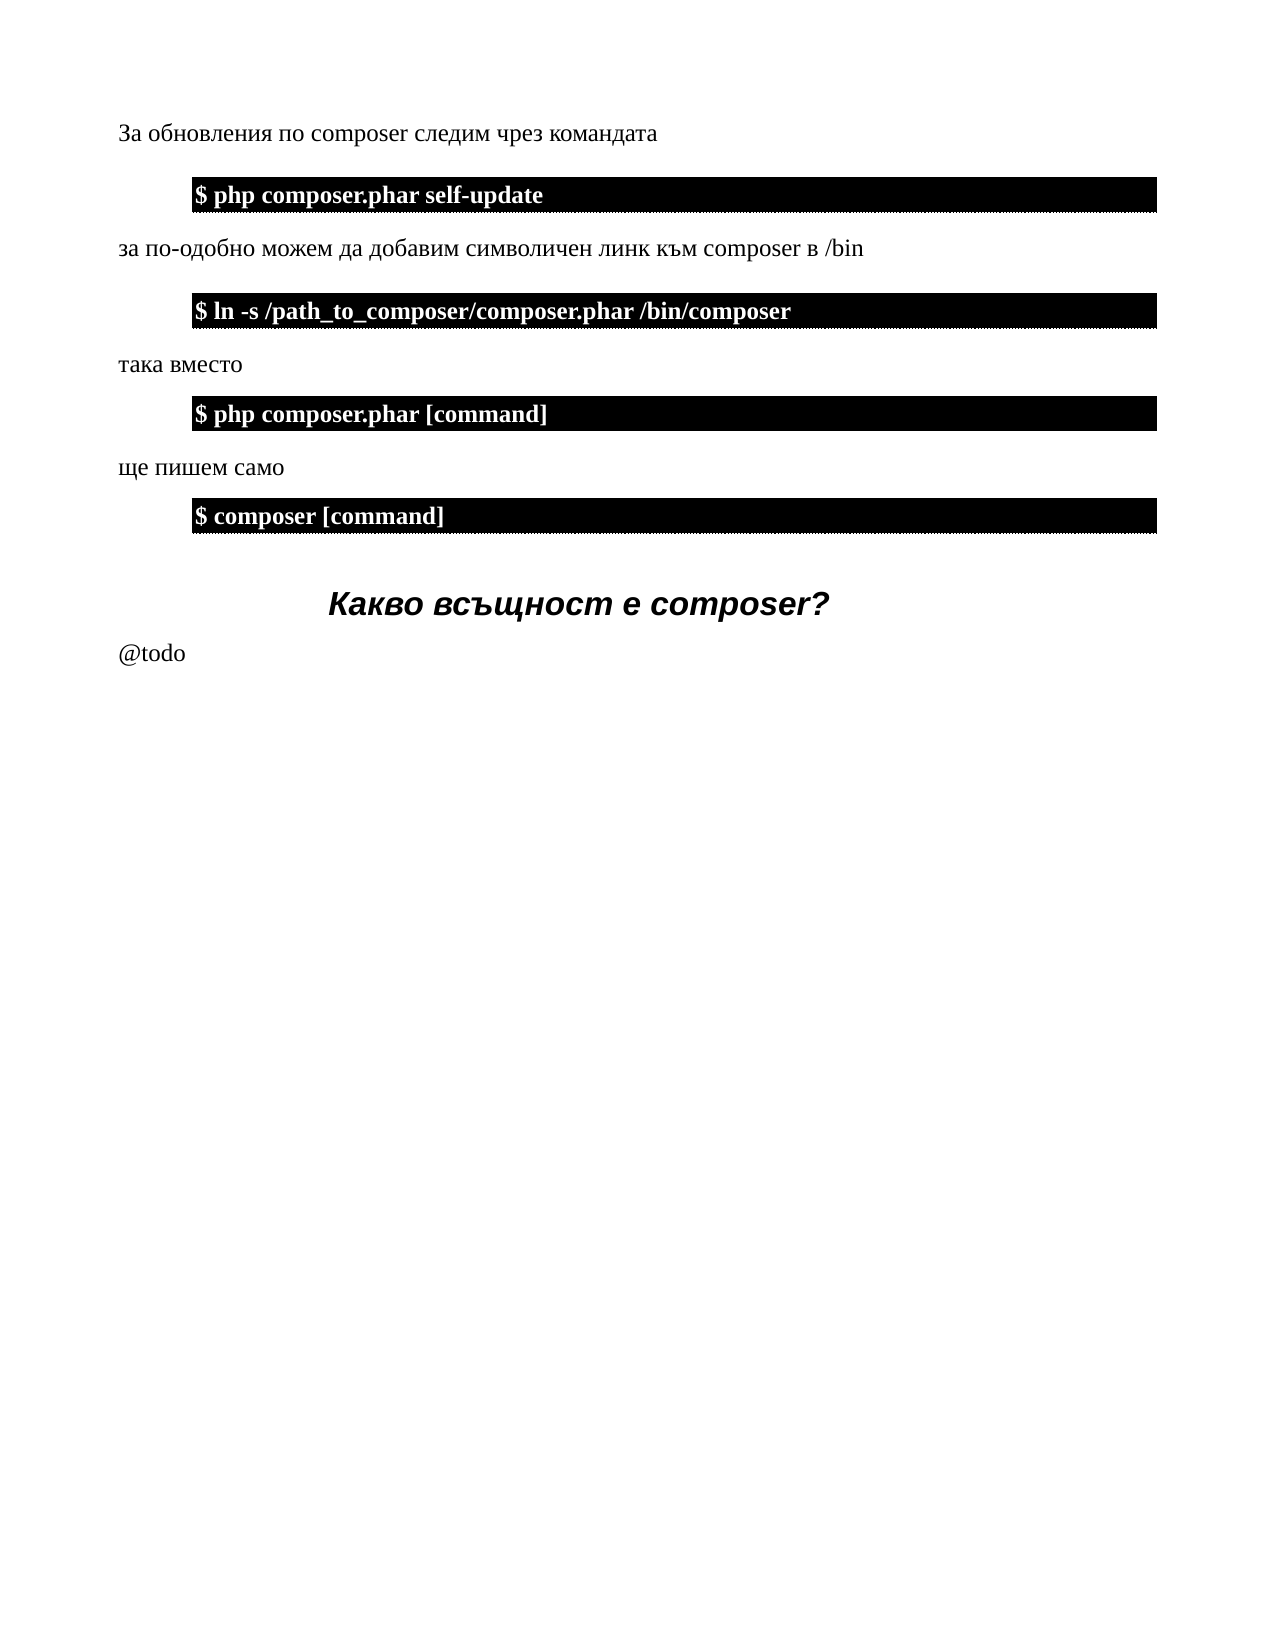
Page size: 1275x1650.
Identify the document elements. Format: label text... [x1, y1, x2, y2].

text $ ln -s /path_to_composer/composer.phar /bin/composer [192, 293, 1157, 328]
text ще пишем само [118, 452, 1157, 480]
text За обновления по composer следим чрез командата [118, 118, 1157, 147]
text $ php composer.phar [command] [192, 396, 1157, 431]
subtitle Какво всъщност е composer? [328, 584, 1157, 623]
text така вместо [118, 349, 1157, 377]
text за по-одобно можем да добавим символичен линк към composer в /bin [118, 233, 1157, 262]
text @todo [118, 638, 1157, 667]
text $ php composer.phar self-update [192, 177, 1157, 212]
text $ composer [command] [192, 498, 1157, 533]
